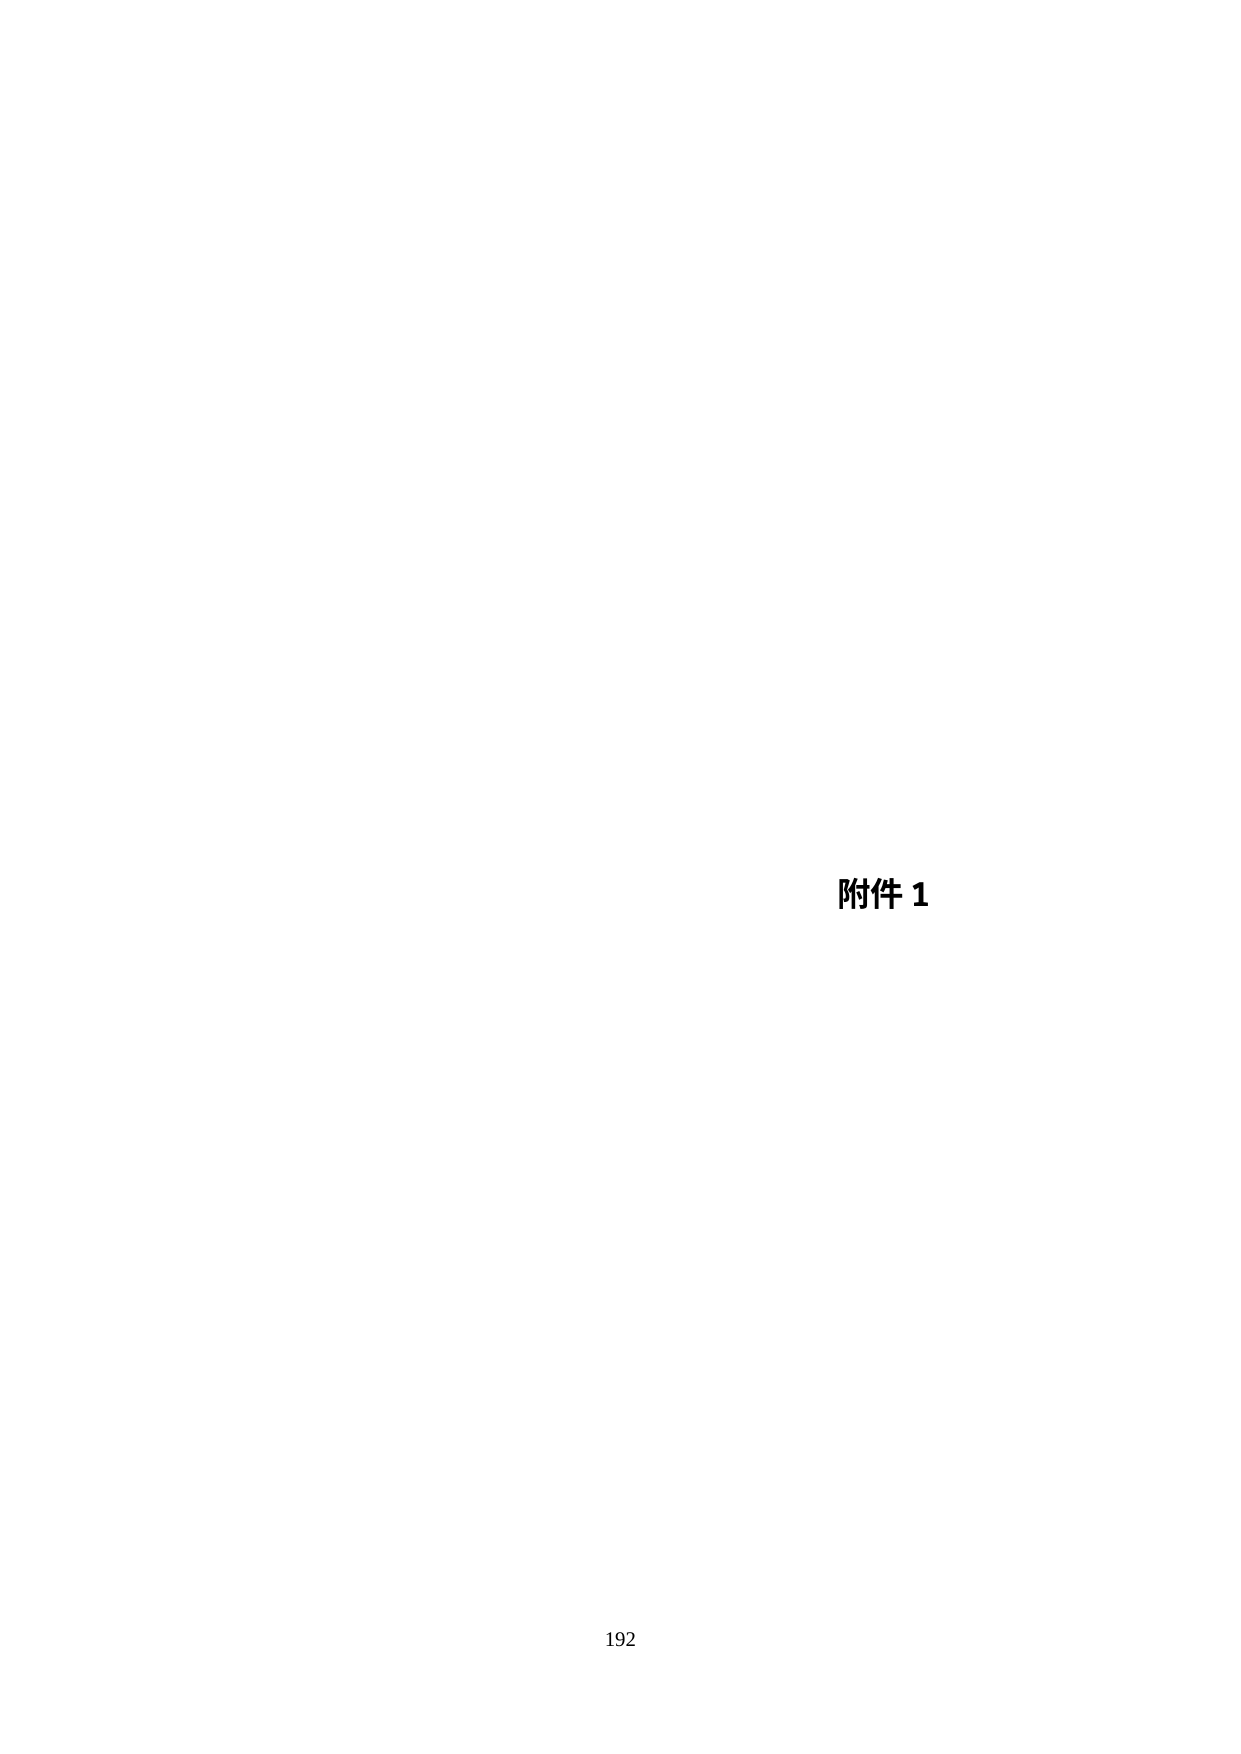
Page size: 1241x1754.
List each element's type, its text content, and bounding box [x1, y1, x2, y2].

text 附件1 [118, 851, 930, 913]
